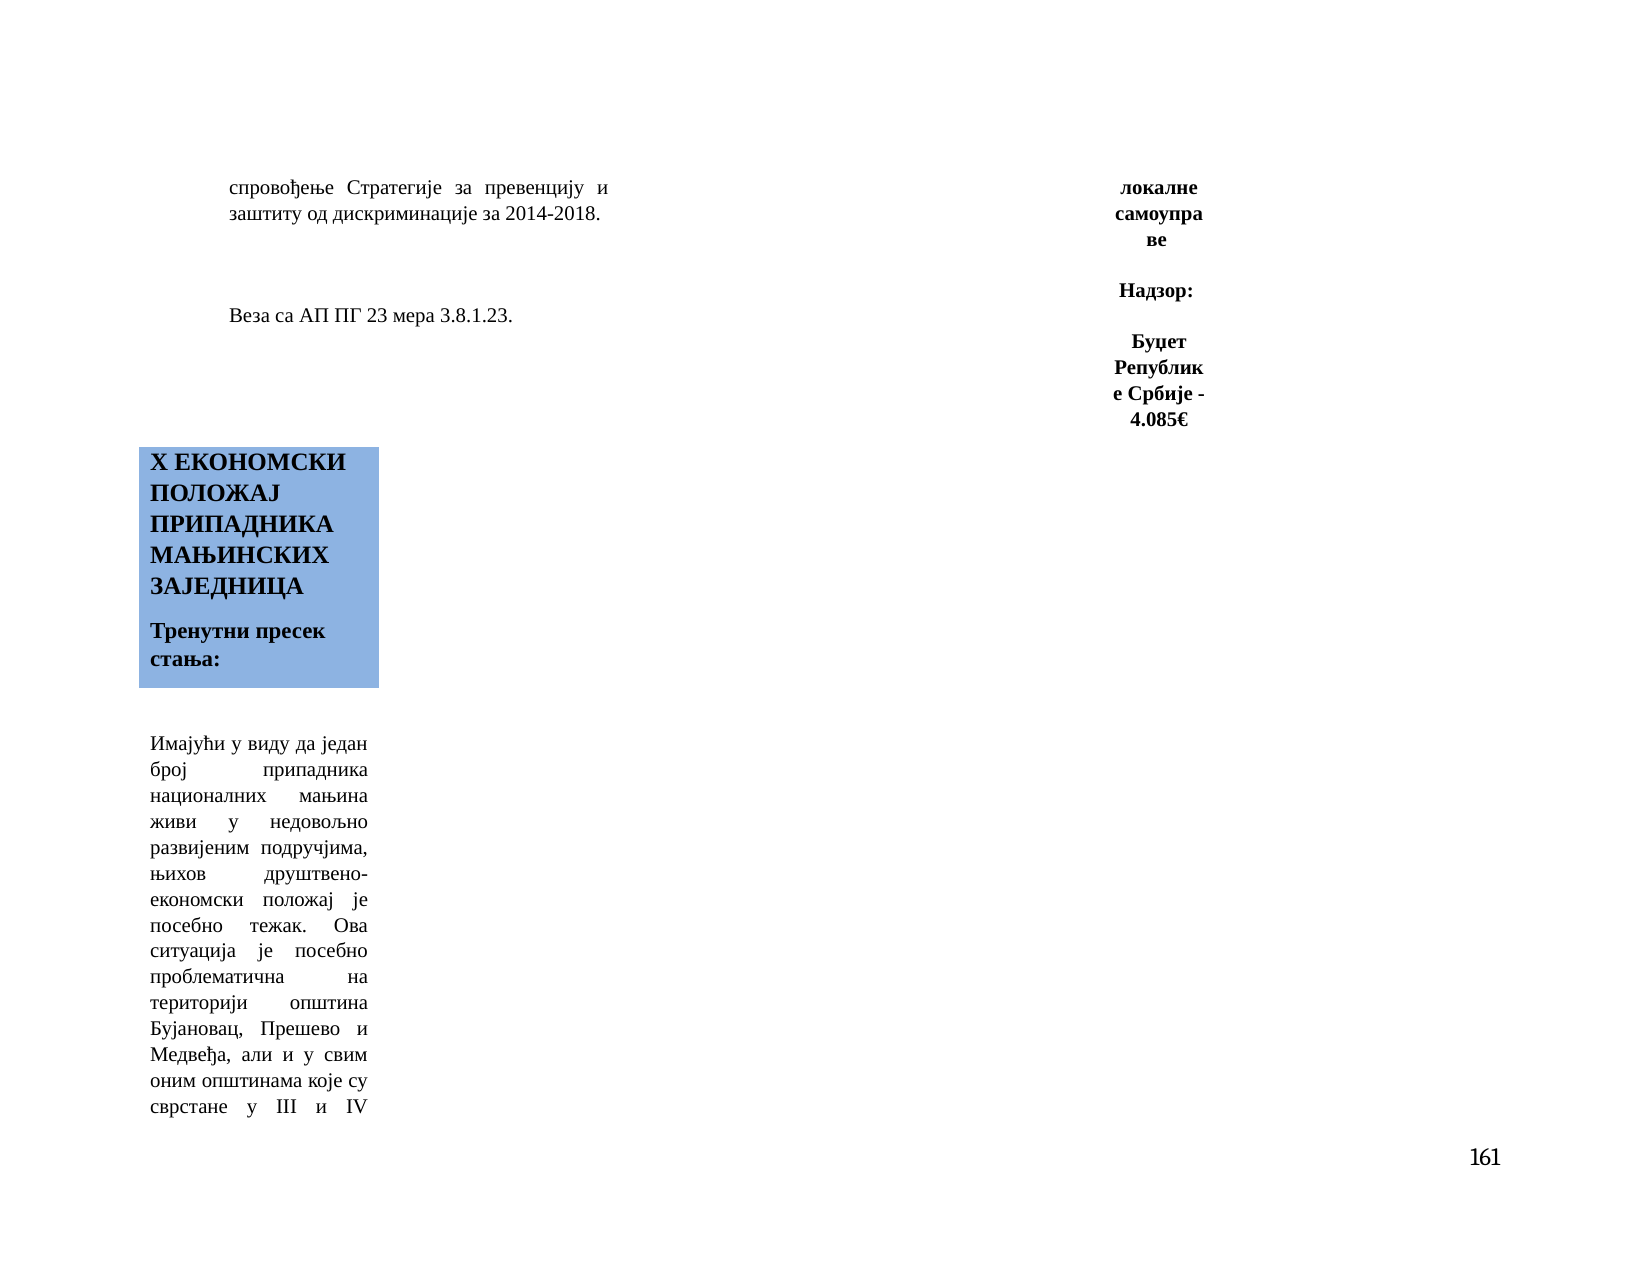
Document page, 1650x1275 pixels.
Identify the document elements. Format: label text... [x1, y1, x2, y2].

table_cell X ЕКОНОМСКИ ПОЛОЖАЈ ПРИПАДНИКА МАЊИНСКИХ ЗАЈЕДНИЦА [139, 447, 379, 617]
table_cell [762, 150, 1101, 447]
table_cell [620, 150, 762, 447]
table_cell [1217, 150, 1582, 447]
table_cell спровођење Стратегије за превенцију и заштиту од дискриминације за 2014-2018. Веза са АП ПГ 23 мера 3.8.1.23. [218, 150, 619, 447]
table_cell локалне самоуправе Надзор: Буџет Републике Србије - 4.085€ [1101, 150, 1217, 447]
table_cell Имајући у виду да један број припадника националних мањина живи у недовољно развијеним подручјима, њихов друштвено-економски положај је посебно тежак. Ова ситуација је посебно проблематична на територији општина Бујановац, Прешево и Медвеђа, али и у свим оним општинама које су сврстане у III и IV [139, 688, 379, 1118]
table_cell Тренутни пресек стања: [139, 617, 379, 688]
table_cell [139, 150, 218, 447]
